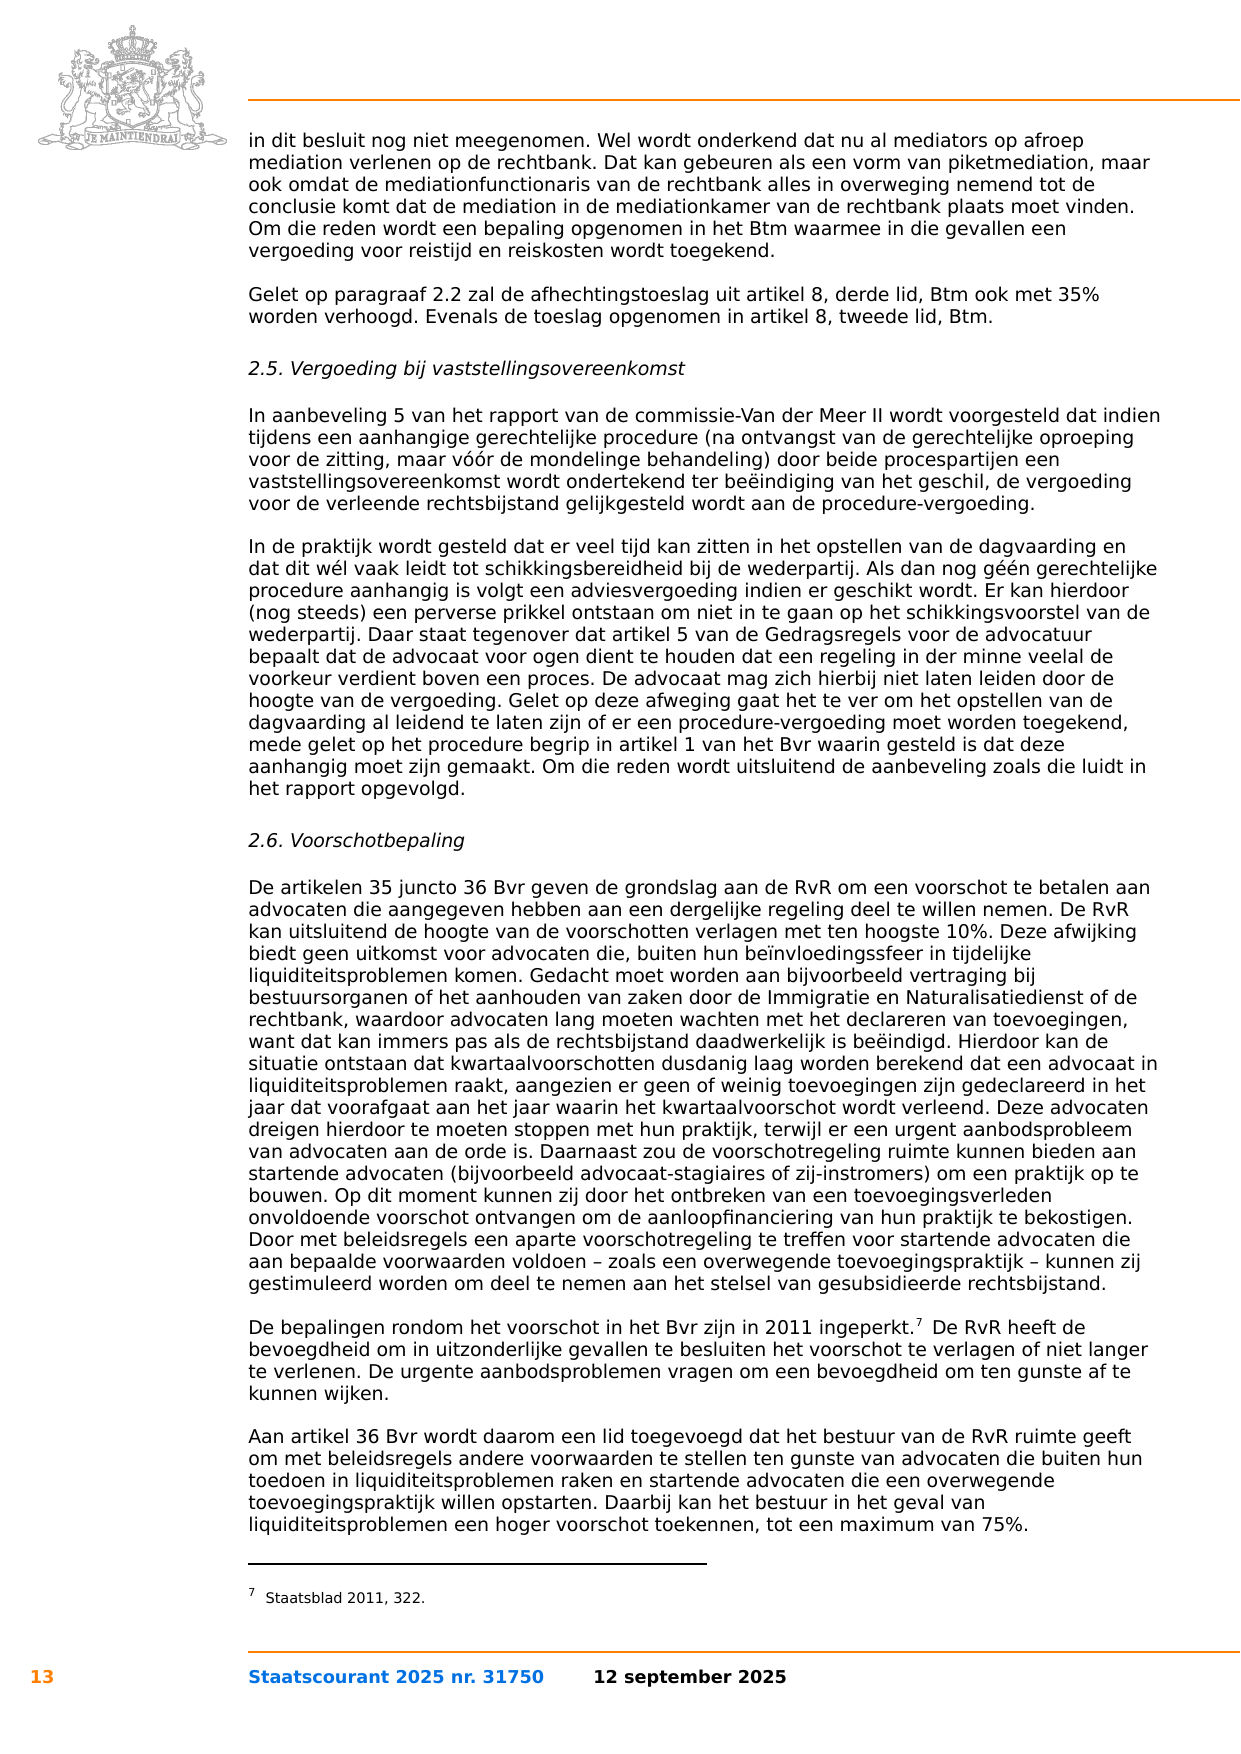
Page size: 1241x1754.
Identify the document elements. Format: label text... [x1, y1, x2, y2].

text Aan artikel 36 Bvr wordt daarom een lid toegevoegd dat het bestuur van de RvR ruimte geeft om met beleidsregels andere voorwaarden te stellen ten gunste van advocaten die buiten hun toedoen in liquiditeitsproblemen raken en startende advocaten die een overwegende toevoegingspraktijk willen opstarten. Daarbij kan het bestuur in het geval van liquiditeitsproblemen een hoger voorschot toekennen, tot een maximum van 75%. [248, 1426, 1163, 1536]
text Staatsblad 2011, 322. [248, 1586, 1163, 1608]
picture [38, 25, 227, 150]
text De bepalingen rondom het voorschot in het Bvr zijn in 2011 ingeperkt. De RvR heeft de bevoegdheid om in uitzonderlijke gevallen te besluiten het voorschot te verlagen of niet langer te verlenen. De urgente aanbodsproblemen vragen om een bevoegdheid om ten gunste af te kunnen wijken. [248, 1317, 1163, 1404]
text De artikelen 35 juncto 36 Bvr geven de grondslag aan de RvR om een voorschot te betalen aan advocaten die aangegeven hebben aan een dergelijke regeling deel te willen nemen. De RvR kan uitsluitend de hoogte van de voorschotten verlagen met ten hoogste 10%. Deze afwijking biedt geen uitkomst voor advocaten die, buiten hun beïnvloedingssfeer in tijdelijke liquiditeitsproblemen komen. Gedacht moet worden aan bijvoorbeeld vertraging bij bestuursorganen of het aanhouden van zaken door de Immigratie en Naturalisatiedienst of de rechtbank, waardoor advocaten lang moeten wachten met het declareren van toevoegingen, want dat kan immers pas als de rechtsbijstand daadwerkelijk is beëindigd. Hierdoor kan de situatie ontstaan dat kwartaalvoorschotten dusdanig laag worden berekend dat een advocaat in liquiditeitsproblemen raakt, aangezien er geen of weinig toevoegingen zijn gedeclareerd in het jaar dat voorafgaat aan het jaar waarin het kwartaalvoorschot wordt verleend. Deze advocaten dreigen hierdoor te moeten stoppen met hun praktijk, terwijl er een urgent aanbodsprobleem van advocaten aan de orde is. Daarnaast zou de voorschotregeling ruimte kunnen bieden aan startende advocaten (bijvoorbeeld advocaat-stagiaires of zij-instromers) om een praktijk op te bouwen. Op dit moment kunnen zij door het ontbreken van een toevoegingsverleden onvoldoende voorschot ontvangen om de aanloopfinanciering van hun praktijk te bekostigen. Door met beleidsregels een aparte voorschotregeling te treffen voor startende advocaten die aan bepaalde voorwaarden voldoen – zoals een overwegende toevoegingspraktijk – kunnen zij gestimuleerd worden om deel te nemen aan het stelsel van gesubsidieerde rechtsbijstand. [248, 877, 1163, 1295]
subtitle 2.6. Voorschotbepaling [248, 830, 1163, 852]
subtitle 2.5. Vergoeding bij vaststellingsovereenkomst [248, 358, 1163, 379]
text In de praktijk wordt gesteld dat er veel tijd kan zitten in het opstellen van de dagvaarding en dat dit wél vaak leidt tot schikkingsbereidheid bij de wederpartij. Als dan nog géén gerechtelijke procedure aanhangig is volgt een adviesvergoeding indien er geschikt wordt. Er kan hierdoor (nog steeds) een perverse prikkel ontstaan om niet in te gaan op het schikkingsvoorstel van de wederpartij. Daar staat tegenover dat artikel 5 van de Gedragsregels voor de advocatuur bepaalt dat de advocaat voor ogen dient te houden dat een regeling in der minne veelal de voorkeur verdient boven een proces. De advocaat mag zich hierbij niet laten leiden door de hoogte van de vergoeding. Gelet op deze afweging gaat het te ver om het opstellen van de dagvaarding al leidend te laten zijn of er een procedure-vergoeding moet worden toegekend, mede gelet op het procedure begrip in artikel 1 van het Bvr waarin gesteld is dat deze aanhangig moet zijn gemaakt. Om die reden wordt uitsluitend de aanbeveling zoals die luidt in het rapport opgevolgd. [248, 536, 1163, 800]
text in dit besluit nog niet meegenomen. Wel wordt onderkend dat nu al mediators op afroep mediation verlenen op de rechtbank. Dat kan gebeuren als een vorm van piketmediation, maar ook omdat de mediationfunctionaris van de rechtbank alles in overweging nemend tot de conclusie komt dat de mediation in de mediationkamer van de rechtbank plaats moet vinden. Om die reden wordt een bepaling opgenomen in het Btm waarmee in die gevallen een vergoeding voor reistijd en reiskosten wordt toegekend. [248, 130, 1163, 262]
text In aanbeveling 5 van het rapport van de commissie-Van der Meer II wordt voorgesteld dat indien tijdens een aanhangige gerechtelijke procedure (na ontvangst van de gerechtelijke oproeping voor de zitting, maar vóór de mondelinge behandeling) door beide procespartijen een vaststellingsovereenkomst wordt ondertekend ter beëindiging van het geschil, de vergoeding voor de verleende rechtsbijstand gelijkgesteld wordt aan de procedure-vergoeding. [248, 404, 1163, 514]
text Gelet op paragraaf 2.2 zal de afhechtingstoeslag uit artikel 8, derde lid, Btm ook met 35% worden verhoogd. Evenals de toeslag opgenomen in artikel 8, tweede lid, Btm. [248, 284, 1163, 328]
